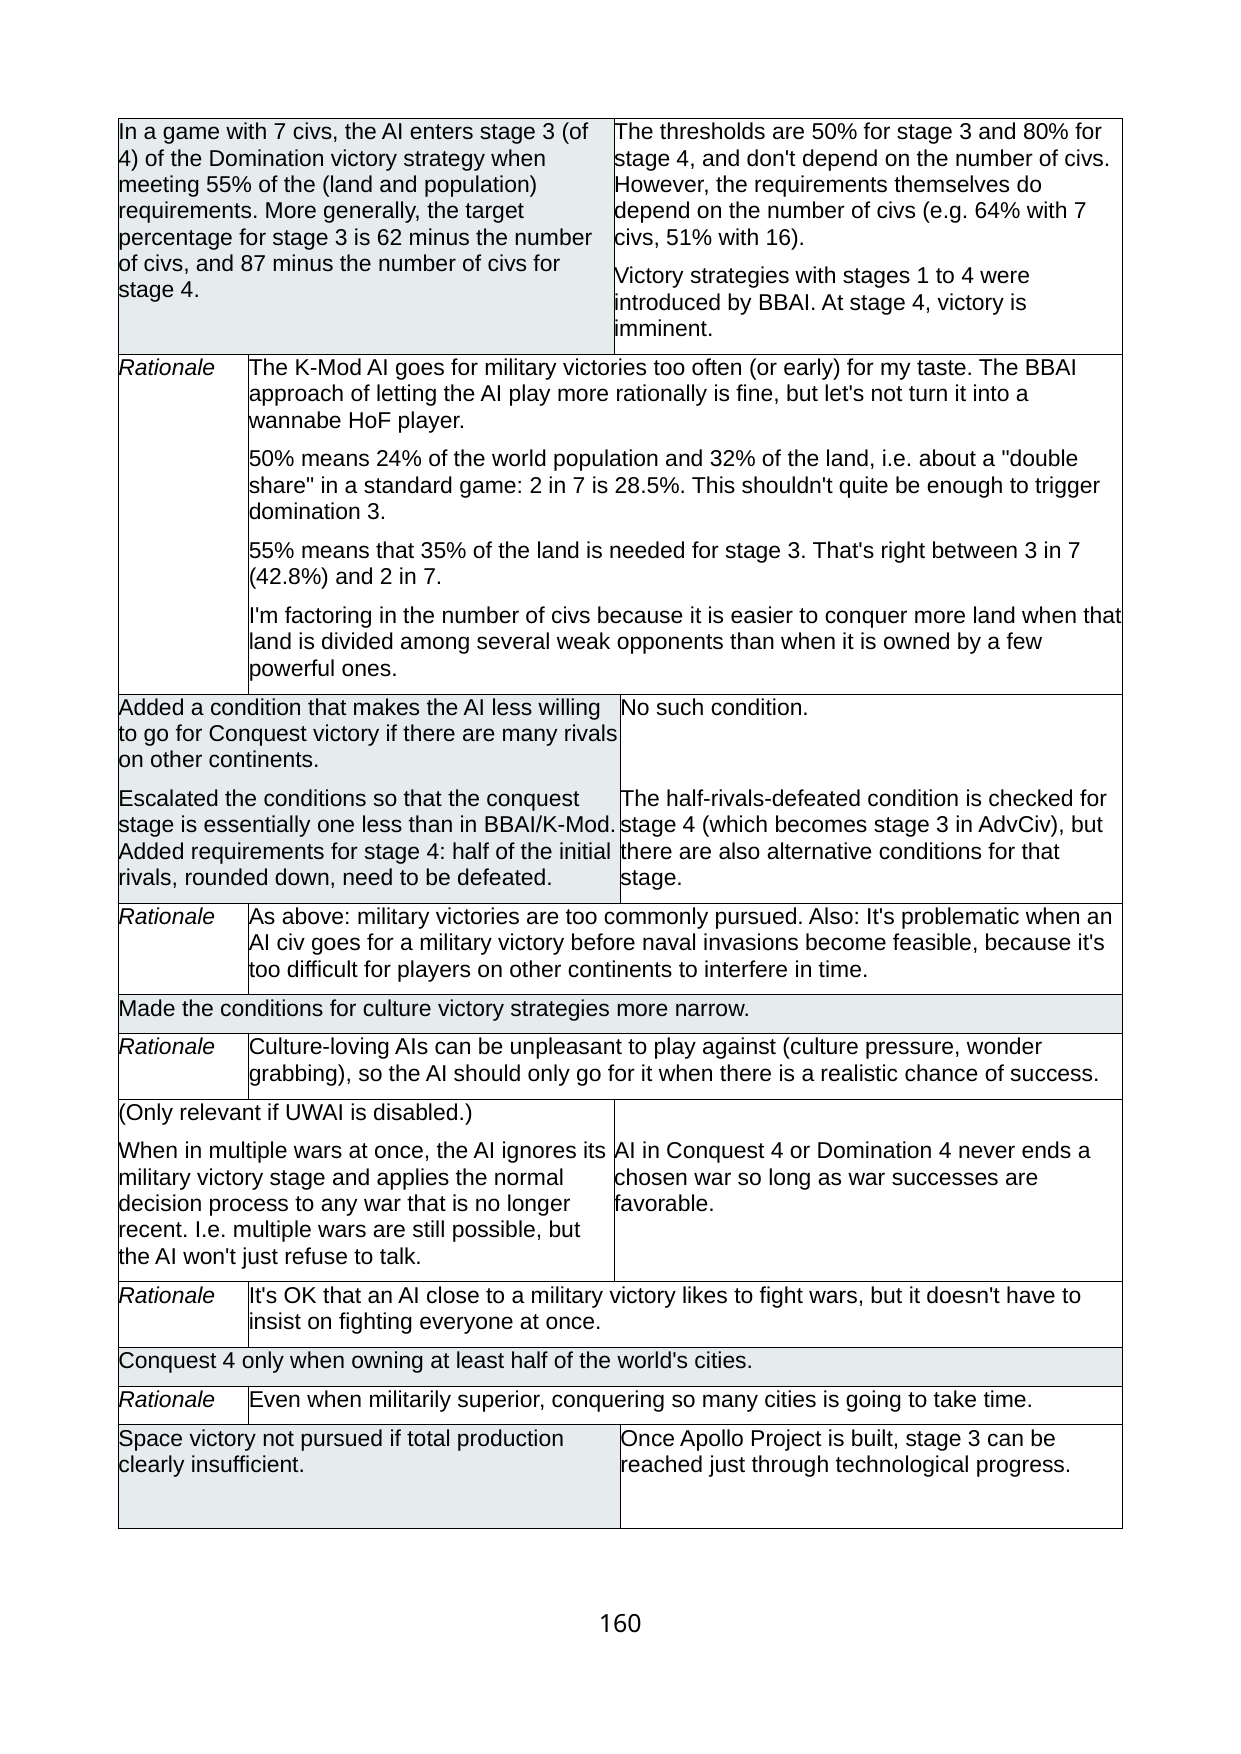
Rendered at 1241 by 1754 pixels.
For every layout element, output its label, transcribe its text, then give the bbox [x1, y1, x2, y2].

table_cell Rationale [119, 355, 248, 693]
table_cell It's OK that an AI close to a military victory likes to fight wars, but it doesn't have to insist on fighting everyone at once. [249, 1282, 1122, 1347]
table_cell Even when militarily superior, conquering so many cities is going to take time. [249, 1387, 1122, 1424]
table_cell As above: military victories are too commonly pursued. Also: It's problematic when an AI civ goes for a military victory before naval invasions become feasible, because it's too difficult for players on other continents to interfere in time. [249, 904, 1122, 994]
table_cell The thresholds are 50% for stage 3 and 80% for stage 4, and don't depend on the number of civs. However, the requirements themselves do depend on the number of civs (e.g. 64% with 7 civs, 51% with 16). Victory strategies with stages 1 to 4 were introduced by BBAI. At stage 4, victory is imminent. [615, 119, 1122, 354]
table_cell Once Apollo Project is built, stage 3 can be reached just through technological progress. [621, 1425, 1122, 1528]
table_cell Rationale [119, 1282, 248, 1347]
table_cell Conquest 4 only when owning at least half of the world's cities. [119, 1348, 1122, 1386]
table_cell (Only relevant if UWAI is disabled.) When in multiple wars at once, the AI ignores its military victory stage and applies the normal decision process to any war that is no longer recent. I.e. multiple wars are still possible, but the AI won't just refuse to talk. [119, 1100, 614, 1281]
table_cell Rationale [119, 1034, 248, 1098]
table_cell Space victory not pursued if total production clearly insufficient. [119, 1425, 620, 1528]
table_cell Added a condition that makes the AI less willing to go for Conquest victory if there are many rivals on other continents. Escalated the conditions so that the conquest stage is essentially one less than in BBAI/K-Mod. Added requirements for stage 4: half of the initial rivals, rounded down, need to be defeated. [119, 695, 620, 903]
table_cell Rationale [119, 904, 248, 994]
table_cell AI in Conquest 4 or Domination 4 never ends a chosen war so long as war successes are favorable. [615, 1100, 1122, 1281]
table_cell Made the conditions for culture victory strategies more narrow. [119, 995, 1122, 1033]
table_cell Rationale [119, 1387, 248, 1424]
table_cell No such condition. The half-rivals-defeated condition is checked for stage 4 (which becomes stage 3 in AdvCiv), but there are also alternative conditions for that stage. [621, 695, 1122, 903]
table_cell Culture-loving AIs can be unpleasant to play against (culture pressure, wonder grabbing), so the AI should only go for it when there is a realistic chance of success. [249, 1034, 1122, 1098]
table_cell The K-Mod AI goes for military victories too often (or early) for my taste. The BBAI approach of letting the AI play more rationally is fine, but let's not turn it into a wannabe HoF player. 50% means 24% of the world population and 32% of the land, i.e. about a "double share" in a standard game: 2 in 7 is 28.5%. This shouldn't quite be enough to trigger domination 3. 55% means that 35% of the land is needed for stage 3. That's right between 3 in 7 (42.8%) and 2 in 7. I'm factoring in the number of civs because it is easier to conquer more land when that land is divided among several weak opponents than when it is owned by a few powerful ones. [249, 355, 1122, 693]
table_cell In a game with 7 civs, the AI enters stage 3 (of 4) of the Domination victory strategy when meeting 55% of the (land and population) requirements. More generally, the target percentage for stage 3 is 62 minus the number of civs, and 87 minus the number of civs for stage 4. [119, 119, 614, 354]
